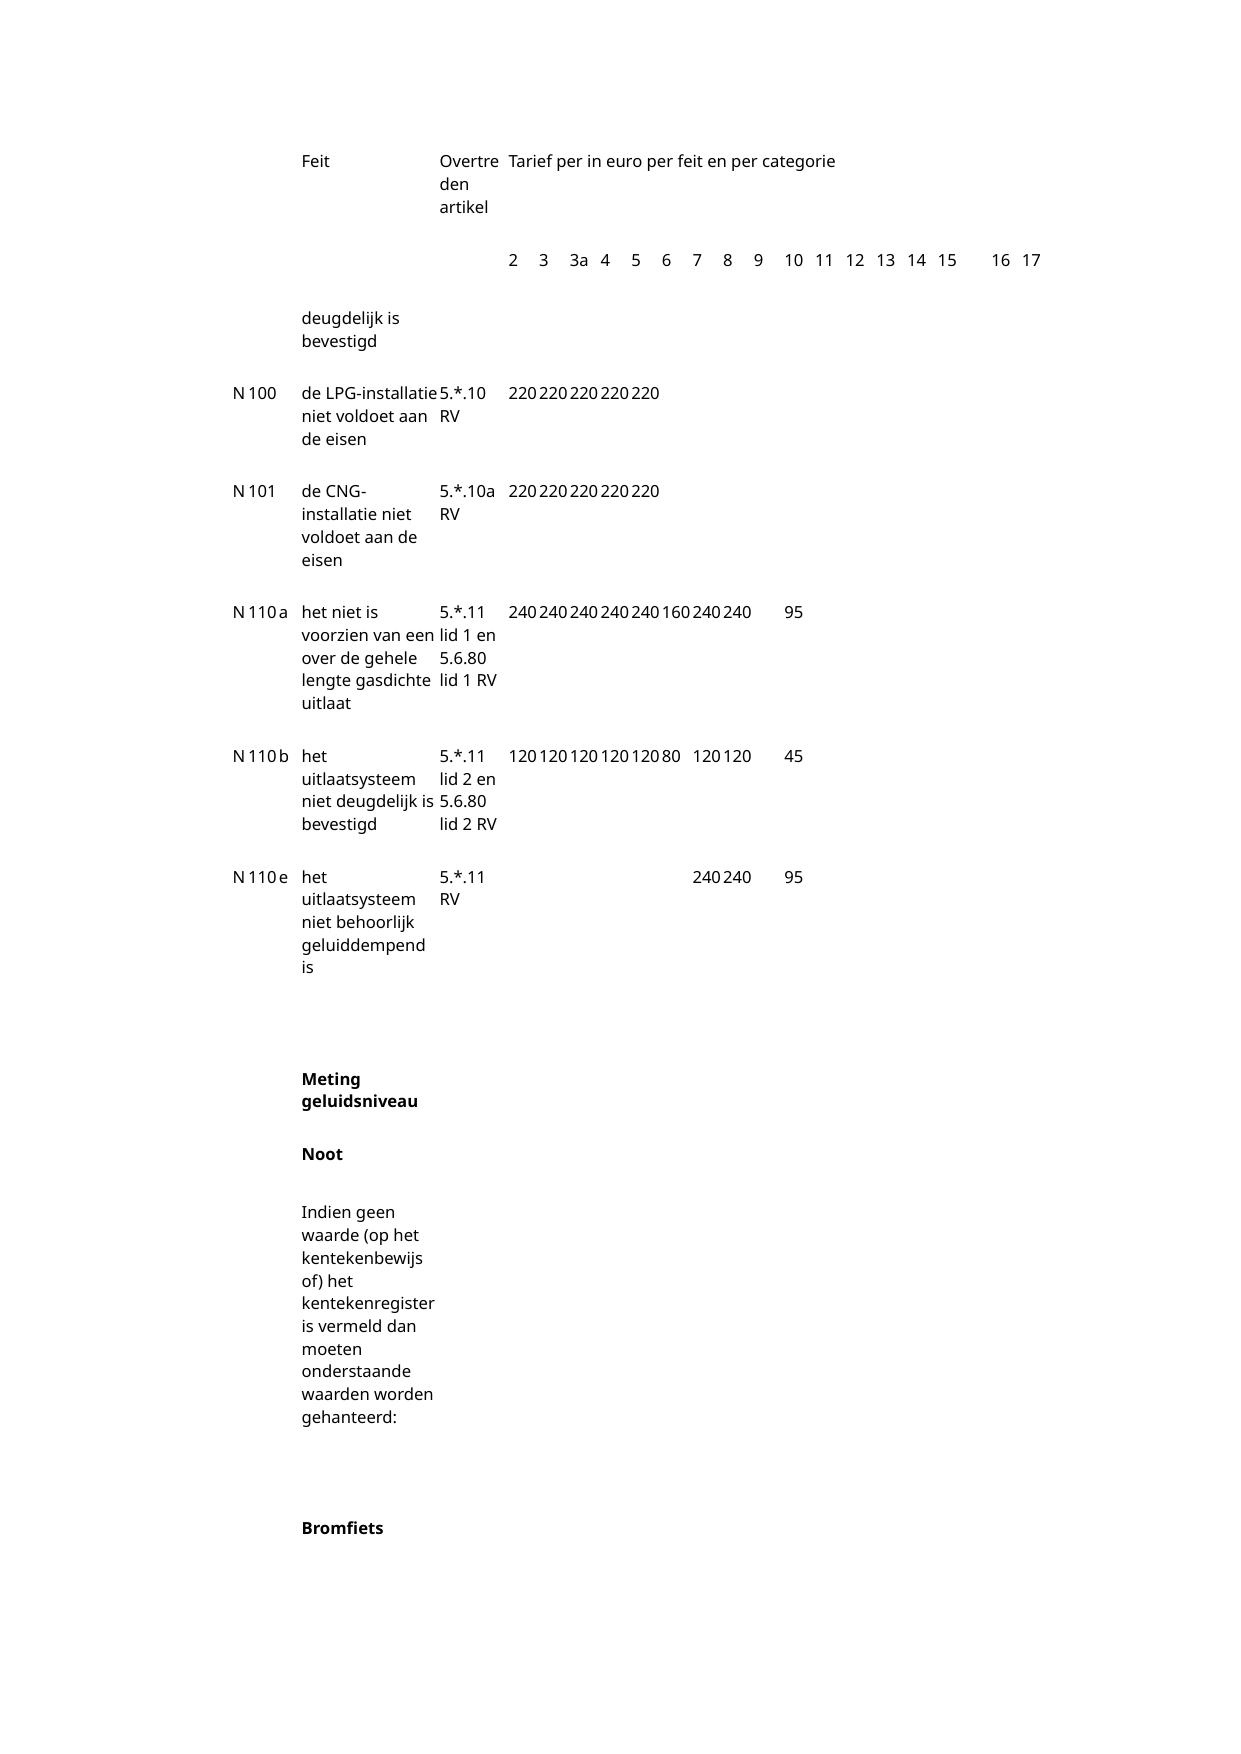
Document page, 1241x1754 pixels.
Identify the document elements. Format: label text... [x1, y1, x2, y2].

table_cell [815, 480, 845, 601]
table_cell [539, 1067, 569, 1143]
table_cell [539, 1458, 569, 1517]
table_cell 120 [692, 745, 723, 865]
table_cell [815, 1067, 845, 1143]
table_cell [876, 1517, 907, 1575]
table_cell [754, 1009, 784, 1067]
table_cell [279, 1143, 301, 1201]
table_cell 6 [662, 248, 692, 307]
table_cell [991, 1201, 1022, 1458]
table_cell [248, 307, 278, 382]
table_cell [754, 1458, 784, 1517]
table_cell 5.*.10 RV [439, 382, 508, 480]
table_cell [662, 480, 692, 601]
table_cell [508, 1517, 539, 1575]
table_cell [439, 1009, 508, 1067]
table_cell 95 [784, 601, 815, 744]
table_cell [815, 1143, 845, 1201]
table_cell [692, 307, 723, 382]
table_cell 12 [845, 248, 876, 307]
table_cell [907, 1458, 937, 1517]
table_cell 3a [570, 248, 600, 307]
table_cell [938, 1009, 991, 1067]
table_cell [723, 1143, 753, 1201]
table_cell [815, 745, 845, 865]
table_cell [600, 1143, 631, 1201]
table_cell [876, 601, 907, 744]
table_cell [692, 1517, 723, 1575]
table_cell [876, 1009, 907, 1067]
table_cell [692, 1143, 723, 1201]
table_cell [439, 1067, 508, 1143]
table_cell [938, 480, 991, 601]
table_cell 220 [570, 382, 600, 480]
table_cell [723, 1009, 753, 1067]
table_cell [279, 248, 301, 307]
table_cell [815, 382, 845, 480]
table_cell Meting geluidsniveau [301, 1067, 439, 1143]
table_cell 240 [570, 601, 600, 744]
table_cell het niet is voorzien van een over de gehele lengte gasdichte uitlaat [301, 601, 439, 744]
table_cell [938, 382, 991, 480]
table_cell [662, 1458, 692, 1517]
table_cell het uitlaatsysteem niet deugdelijk is bevestigd [301, 745, 439, 865]
table_cell 160 [662, 601, 692, 744]
table_cell [1022, 307, 1053, 382]
table_cell 240 [508, 601, 539, 744]
table_cell [631, 1458, 662, 1517]
table_cell [662, 865, 692, 1009]
table_cell [248, 1458, 278, 1517]
table_cell [938, 865, 991, 1009]
table_cell 5.*.11 RV [439, 865, 508, 1009]
table_cell N [233, 382, 248, 480]
table_cell [723, 1517, 753, 1575]
table_cell [233, 1067, 248, 1143]
table_header [233, 150, 248, 248]
table_cell [631, 1143, 662, 1201]
table_cell [1022, 1517, 1053, 1575]
table_cell [907, 480, 937, 601]
table_cell 220 [508, 480, 539, 601]
table_cell Indien geen waarde (op het kentekenbewijs of) het kentekenregister is vermeld dan moeten onderstaande waarden worden gehanteerd: [301, 1201, 439, 1458]
table_cell [938, 745, 991, 865]
table_cell [876, 382, 907, 480]
table_cell [508, 1458, 539, 1517]
table_cell [570, 1201, 600, 1458]
table_cell [991, 1067, 1022, 1143]
table_cell [723, 480, 753, 601]
table_cell [1022, 865, 1053, 1009]
table_cell [570, 1458, 600, 1517]
table_cell 120 [723, 745, 753, 865]
table_cell 220 [570, 480, 600, 601]
table_cell 5.*.11 lid 2 en 5.6.80 lid 2 RV [439, 745, 508, 865]
table_cell [845, 382, 876, 480]
table_cell [991, 865, 1022, 1009]
table_cell [845, 1143, 876, 1201]
table_cell 120 [539, 745, 569, 865]
table_cell [991, 1458, 1022, 1517]
table_cell [600, 1458, 631, 1517]
table_cell 110 [248, 865, 278, 1009]
table_cell [600, 1067, 631, 1143]
table_cell 240 [723, 601, 753, 744]
table_cell [907, 1067, 937, 1143]
table_cell [845, 745, 876, 865]
table_cell [845, 307, 876, 382]
table_cell [439, 248, 508, 307]
table_cell [570, 1009, 600, 1067]
table_cell [692, 480, 723, 601]
table_cell [439, 307, 508, 382]
table_cell 5.*.11 lid 1 en 5.6.80 lid 1 RV [439, 601, 508, 744]
table_cell [991, 1517, 1022, 1575]
table_cell [907, 865, 937, 1009]
table_cell [662, 1143, 692, 1201]
table_cell [662, 382, 692, 480]
table_cell [248, 1067, 278, 1143]
table_cell de LPG-installatie niet voldoet aan de eisen [301, 382, 439, 480]
table_cell [723, 1201, 753, 1458]
table_cell [876, 1201, 907, 1458]
table_cell [784, 1067, 815, 1143]
table_cell 7 [692, 248, 723, 307]
table_cell 240 [692, 601, 723, 744]
table_cell [279, 1458, 301, 1517]
table_cell [662, 1517, 692, 1575]
table_cell 120 [600, 745, 631, 865]
table_cell [1022, 1067, 1053, 1143]
table_cell [876, 745, 907, 865]
table_cell [754, 1517, 784, 1575]
table_cell 240 [723, 865, 753, 1009]
table_cell 220 [631, 382, 662, 480]
table_cell [1022, 601, 1053, 744]
table_cell deugdelijk is bevestigd [301, 307, 439, 382]
table_cell [279, 1517, 301, 1575]
table_cell [539, 1009, 569, 1067]
table_cell [539, 1143, 569, 1201]
table_cell [662, 307, 692, 382]
table_cell [233, 1517, 248, 1575]
table_cell [439, 1143, 508, 1201]
table_cell [600, 1201, 631, 1458]
table_cell [845, 1458, 876, 1517]
table_cell 3 [539, 248, 569, 307]
table_cell [784, 1458, 815, 1517]
table_cell [845, 865, 876, 1009]
table_cell [907, 745, 937, 865]
table_cell [845, 1009, 876, 1067]
table_cell [723, 307, 753, 382]
table_cell [815, 1458, 845, 1517]
table_cell [248, 1201, 278, 1458]
table_cell [784, 1143, 815, 1201]
table_cell [991, 307, 1022, 382]
table_cell [938, 1143, 991, 1201]
table_cell [539, 1517, 569, 1575]
table_cell 11 [815, 248, 845, 307]
table_cell [631, 1201, 662, 1458]
table_cell [876, 480, 907, 601]
table_header [279, 150, 301, 248]
table_cell b [279, 745, 301, 865]
table_cell [248, 1517, 278, 1575]
table_cell [662, 1067, 692, 1143]
table_cell [508, 1067, 539, 1143]
table_cell [600, 1009, 631, 1067]
table_cell [301, 248, 439, 307]
table_cell [845, 1517, 876, 1575]
table_cell [600, 865, 631, 1009]
table_cell 9 [754, 248, 784, 307]
table_cell [1022, 1009, 1053, 1067]
table_cell 100 [248, 382, 278, 480]
table_cell [631, 1009, 662, 1067]
table_cell [754, 480, 784, 601]
table_cell [1022, 1458, 1053, 1517]
table_cell 220 [600, 480, 631, 601]
table_cell N [233, 601, 248, 744]
table_cell N [233, 745, 248, 865]
table_cell N [233, 480, 248, 601]
table_cell [991, 601, 1022, 744]
table_cell [692, 1009, 723, 1067]
table_cell 17 [1022, 248, 1053, 307]
table_cell [815, 1517, 845, 1575]
table_cell [508, 1143, 539, 1201]
table_cell [508, 865, 539, 1009]
table_cell [815, 601, 845, 744]
table_cell [508, 1201, 539, 1458]
table_cell 120 [631, 745, 662, 865]
table_cell [662, 1009, 692, 1067]
table_cell Bromfiets [301, 1517, 439, 1575]
table_cell [233, 1009, 248, 1067]
table_cell [784, 480, 815, 601]
table_cell [754, 382, 784, 480]
table_cell [754, 1067, 784, 1143]
table_cell 220 [631, 480, 662, 601]
table_cell [754, 745, 784, 865]
table_cell [723, 1458, 753, 1517]
table_cell [248, 1009, 278, 1067]
table_cell [631, 1517, 662, 1575]
table_cell [570, 1143, 600, 1201]
table_cell a [279, 601, 301, 744]
table_cell 14 [907, 248, 937, 307]
table_cell [991, 382, 1022, 480]
table_cell 8 [723, 248, 753, 307]
table_cell [907, 1201, 937, 1458]
table_cell 220 [539, 480, 569, 601]
table_cell [723, 382, 753, 480]
table_cell [631, 1067, 662, 1143]
table_cell [991, 480, 1022, 601]
table_cell [723, 1067, 753, 1143]
table_cell [539, 865, 569, 1009]
table_header [248, 150, 278, 248]
table_cell [439, 1517, 508, 1575]
table_cell [279, 480, 301, 601]
table_cell [692, 1067, 723, 1143]
table_cell [279, 1201, 301, 1458]
table_cell [876, 865, 907, 1009]
table_cell 120 [508, 745, 539, 865]
table_header Feit [301, 150, 439, 248]
table_cell 240 [631, 601, 662, 744]
table_cell [815, 1201, 845, 1458]
table_cell [938, 307, 991, 382]
table_cell [233, 1458, 248, 1517]
table_cell 2 [508, 248, 539, 307]
table_cell 101 [248, 480, 278, 601]
table_cell 5.*.10a RV [439, 480, 508, 601]
table_cell [570, 1067, 600, 1143]
table_cell 110 [248, 601, 278, 744]
table_cell [815, 1009, 845, 1067]
table_cell N [233, 865, 248, 1009]
table_cell [815, 307, 845, 382]
table_cell [845, 1067, 876, 1143]
table_cell [539, 1201, 569, 1458]
table_cell [301, 1009, 439, 1067]
table_cell [1022, 745, 1053, 865]
table_cell de CNG-installatie niet voldoet aan de eisen [301, 480, 439, 601]
table_cell [233, 248, 248, 307]
table_cell [662, 1201, 692, 1458]
table_cell 16 [991, 248, 1022, 307]
table_cell het uitlaatsysteem niet behoorlijk geluiddempend is [301, 865, 439, 1009]
table_cell 5 [631, 248, 662, 307]
table_cell 220 [600, 382, 631, 480]
table_cell [907, 601, 937, 744]
table_cell [754, 1201, 784, 1458]
table_cell 10 [784, 248, 815, 307]
table_cell [991, 1143, 1022, 1201]
table_cell [631, 307, 662, 382]
table_cell [439, 1458, 508, 1517]
table_cell [248, 1143, 278, 1201]
table_cell [784, 1201, 815, 1458]
table_cell 4 [600, 248, 631, 307]
table_cell [784, 307, 815, 382]
table_cell [938, 1458, 991, 1517]
table_cell [876, 307, 907, 382]
table_cell 95 [784, 865, 815, 1009]
table_cell [600, 1517, 631, 1575]
table_cell [233, 1143, 248, 1201]
table_cell [876, 1458, 907, 1517]
table_cell [279, 1009, 301, 1067]
table_cell [845, 601, 876, 744]
table_header Tarief per in euro per feit en per categorie [508, 150, 1053, 248]
table_cell Noot [301, 1143, 439, 1201]
table_cell [991, 745, 1022, 865]
table_cell [692, 1458, 723, 1517]
table_cell [938, 1067, 991, 1143]
table_cell [938, 601, 991, 744]
table_cell [233, 1201, 248, 1458]
table_cell [845, 1201, 876, 1458]
table_cell [754, 307, 784, 382]
table_cell [301, 1458, 439, 1517]
table_cell [570, 1517, 600, 1575]
table_cell 15 [938, 248, 991, 307]
table_cell [279, 307, 301, 382]
table_cell [876, 1067, 907, 1143]
table_cell [570, 865, 600, 1009]
table_cell [754, 865, 784, 1009]
table_cell [907, 1517, 937, 1575]
table_cell [754, 1143, 784, 1201]
table_cell 220 [539, 382, 569, 480]
table_cell [508, 307, 539, 382]
table_cell [991, 1009, 1022, 1067]
table_cell 13 [876, 248, 907, 307]
table_cell [754, 601, 784, 744]
table_cell 45 [784, 745, 815, 865]
table_cell [907, 307, 937, 382]
table_cell [938, 1201, 991, 1458]
table_cell [1022, 480, 1053, 601]
table_cell [248, 248, 278, 307]
table_cell [1022, 382, 1053, 480]
table_cell [279, 382, 301, 480]
table_cell 120 [570, 745, 600, 865]
table_cell [692, 382, 723, 480]
table_cell [539, 307, 569, 382]
table_cell [600, 307, 631, 382]
table_cell [233, 307, 248, 382]
table_cell [907, 1009, 937, 1067]
table_cell 80 [662, 745, 692, 865]
table_cell 240 [692, 865, 723, 1009]
table_cell [784, 1009, 815, 1067]
table_cell [570, 307, 600, 382]
table_cell [508, 1009, 539, 1067]
table_cell [784, 382, 815, 480]
table_cell [907, 1143, 937, 1201]
table_cell [1022, 1201, 1053, 1458]
table_cell [1022, 1143, 1053, 1201]
table_cell [938, 1517, 991, 1575]
table_cell [845, 480, 876, 601]
table_header Overtreden artikel [439, 150, 508, 248]
table_cell [692, 1201, 723, 1458]
table_cell 220 [508, 382, 539, 480]
table_cell e [279, 865, 301, 1009]
table_cell [907, 382, 937, 480]
table_cell [279, 1067, 301, 1143]
table_cell [784, 1517, 815, 1575]
table_cell [439, 1201, 508, 1458]
table_cell 240 [600, 601, 631, 744]
table_cell [815, 865, 845, 1009]
table_cell [631, 865, 662, 1009]
table_cell 110 [248, 745, 278, 865]
table_cell 240 [539, 601, 569, 744]
table_cell [876, 1143, 907, 1201]
